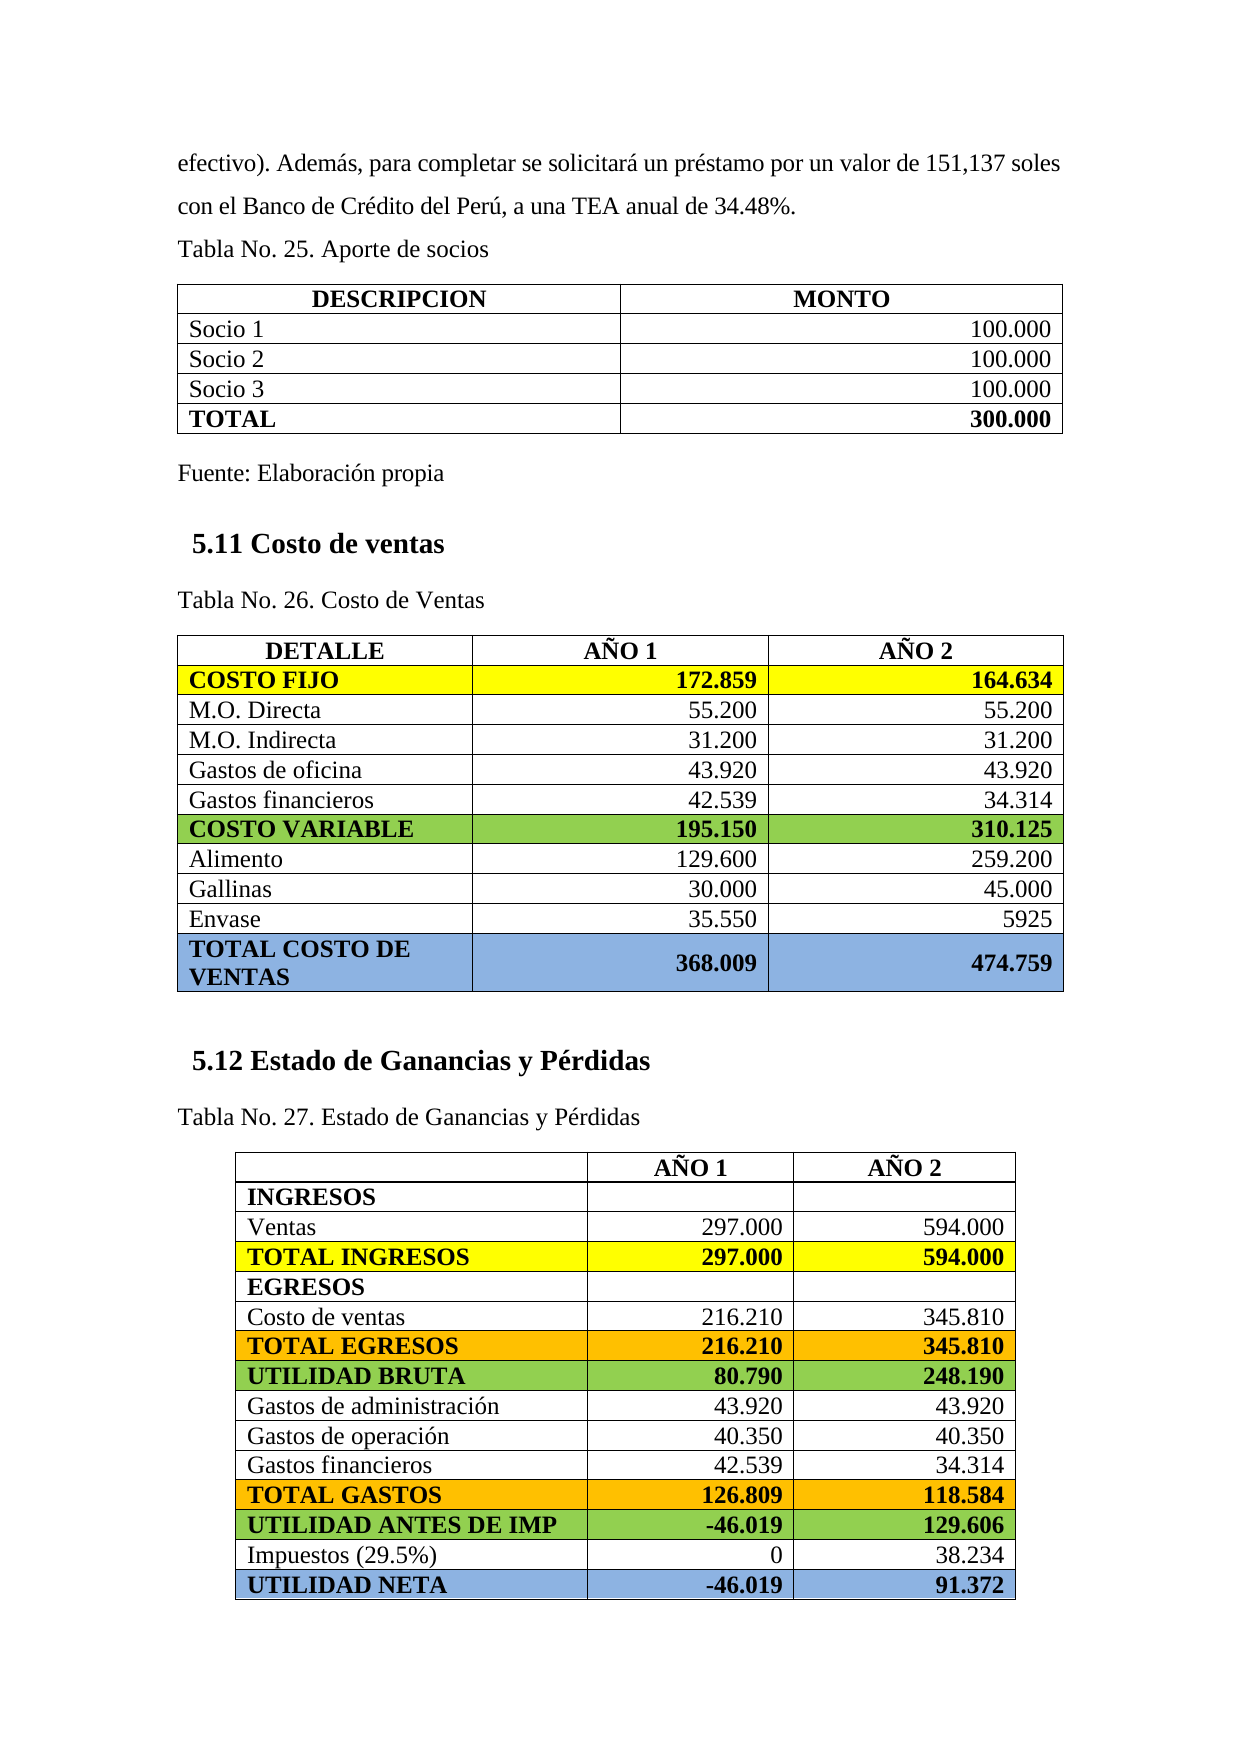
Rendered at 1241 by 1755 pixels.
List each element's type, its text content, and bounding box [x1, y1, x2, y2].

table_cell 345.810 [794, 1302, 1015, 1330]
table_cell 248.190 [794, 1361, 1015, 1390]
table_cell 35.550 [473, 904, 768, 933]
table_cell M.O. Indirecta [178, 725, 472, 754]
table_header AÑO 1 [473, 636, 768, 664]
table_cell 195.150 [473, 815, 768, 843]
table_cell 297.000 [588, 1242, 793, 1271]
table_cell 5925 [769, 904, 1063, 933]
table_cell M.O. Directa [178, 695, 472, 724]
text Tabla No. 27. Estado de Ganancias y Pérdidas [177, 1102, 1063, 1131]
table_cell UTILIDAD BRUTA [236, 1361, 587, 1390]
table_cell 594.000 [794, 1242, 1015, 1271]
table_cell 474.759 [769, 934, 1063, 991]
table_cell 259.200 [769, 844, 1063, 873]
table_cell Costo de ventas [236, 1302, 587, 1330]
table_cell 55.200 [769, 695, 1063, 724]
table_cell 297.000 [588, 1212, 793, 1241]
table_cell [794, 1183, 1015, 1211]
subtitle 5.12 Estado de Ganancias y Pérdidas [192, 1043, 1063, 1077]
table_cell 31.200 [473, 725, 768, 754]
table_cell 129.600 [473, 844, 768, 873]
table_cell COSTO FIJO [178, 666, 472, 694]
table_cell 42.539 [588, 1451, 793, 1479]
table_cell 164.634 [769, 666, 1063, 694]
text Fuente: Elaboración propia [177, 458, 1063, 487]
table_cell 216.210 [588, 1302, 793, 1330]
table_cell -46.019 [588, 1570, 793, 1598]
table_cell 100.000 [621, 344, 1062, 373]
subtitle 5.11 Costo de ventas [192, 527, 1063, 560]
table_cell Gastos de administración [236, 1391, 587, 1420]
table_header AÑO 1 [588, 1153, 793, 1181]
table_cell 100.000 [621, 314, 1062, 343]
table_cell UTILIDAD ANTES DE IMP [236, 1510, 587, 1539]
table_cell 118.584 [794, 1480, 1015, 1509]
table_cell 310.125 [769, 815, 1063, 843]
table_cell 45.000 [769, 874, 1063, 903]
table_cell TOTAL COSTO DE VENTAS [178, 934, 472, 991]
table_cell EGRESOS [236, 1272, 587, 1301]
table_cell 40.350 [794, 1421, 1015, 1449]
table_cell Gallinas [178, 874, 472, 903]
table_cell 34.314 [769, 785, 1063, 813]
table_cell 594.000 [794, 1212, 1015, 1241]
table_cell Alimento [178, 844, 472, 873]
table_cell Impuestos (29.5%) [236, 1540, 587, 1569]
table_cell [588, 1183, 793, 1211]
table_cell TOTAL [178, 404, 620, 432]
table_cell 38.234 [794, 1540, 1015, 1569]
table_header [236, 1153, 587, 1181]
table_cell Gastos financieros [178, 785, 472, 813]
table_cell 34.314 [794, 1451, 1015, 1479]
table_cell 43.920 [769, 755, 1063, 784]
table_cell TOTAL EGRESOS [236, 1331, 587, 1360]
table_cell INGRESOS [236, 1183, 587, 1211]
table_cell Gastos financieros [236, 1451, 587, 1479]
table_cell [588, 1272, 793, 1301]
table_header MONTO [621, 285, 1062, 313]
table_cell 300.000 [621, 404, 1062, 432]
table_cell 368.009 [473, 934, 768, 991]
text Tabla No. 25. Aporte de socios [177, 234, 1063, 263]
text Tabla No. 26. Costo de Ventas [177, 585, 1063, 614]
table_cell Gastos de operación [236, 1421, 587, 1449]
table_cell 0 [588, 1540, 793, 1569]
table_cell COSTO VARIABLE [178, 815, 472, 843]
table_cell 80.790 [588, 1361, 793, 1390]
table_cell Ventas [236, 1212, 587, 1241]
table_cell 42.539 [473, 785, 768, 813]
table_cell -46.019 [588, 1510, 793, 1539]
table_cell Socio 1 [178, 314, 620, 343]
table_cell 345.810 [794, 1331, 1015, 1360]
table_header DETALLE [178, 636, 472, 664]
table_cell Socio 3 [178, 374, 620, 403]
table_cell Envase [178, 904, 472, 933]
table_cell 126.809 [588, 1480, 793, 1509]
table_cell 129.606 [794, 1510, 1015, 1539]
table_cell 172.859 [473, 666, 768, 694]
table_header DESCRIPCION [178, 285, 620, 313]
table_cell 40.350 [588, 1421, 793, 1449]
table_cell UTILIDAD NETA [236, 1570, 587, 1598]
table_cell 55.200 [473, 695, 768, 724]
table_cell 91.372 [794, 1570, 1015, 1598]
table_header AÑO 2 [794, 1153, 1015, 1181]
table_cell 100.000 [621, 374, 1062, 403]
table_cell Socio 2 [178, 344, 620, 373]
text efectivo). Además, para completar se solicitará un préstamo por un valor de 151,137 soles con el Banco de Crédito del Perú, a una TEA anual de 34.48%. [177, 148, 1063, 219]
table_cell 31.200 [769, 725, 1063, 754]
table_cell [794, 1272, 1015, 1301]
table_cell 43.920 [588, 1391, 793, 1420]
table_cell TOTAL INGRESOS [236, 1242, 587, 1271]
table_cell 43.920 [473, 755, 768, 784]
table_cell Gastos de oficina [178, 755, 472, 784]
table_cell TOTAL GASTOS [236, 1480, 587, 1509]
table_cell 216.210 [588, 1331, 793, 1360]
table_cell 43.920 [794, 1391, 1015, 1420]
table_header AÑO 2 [769, 636, 1063, 664]
table_cell 30.000 [473, 874, 768, 903]
